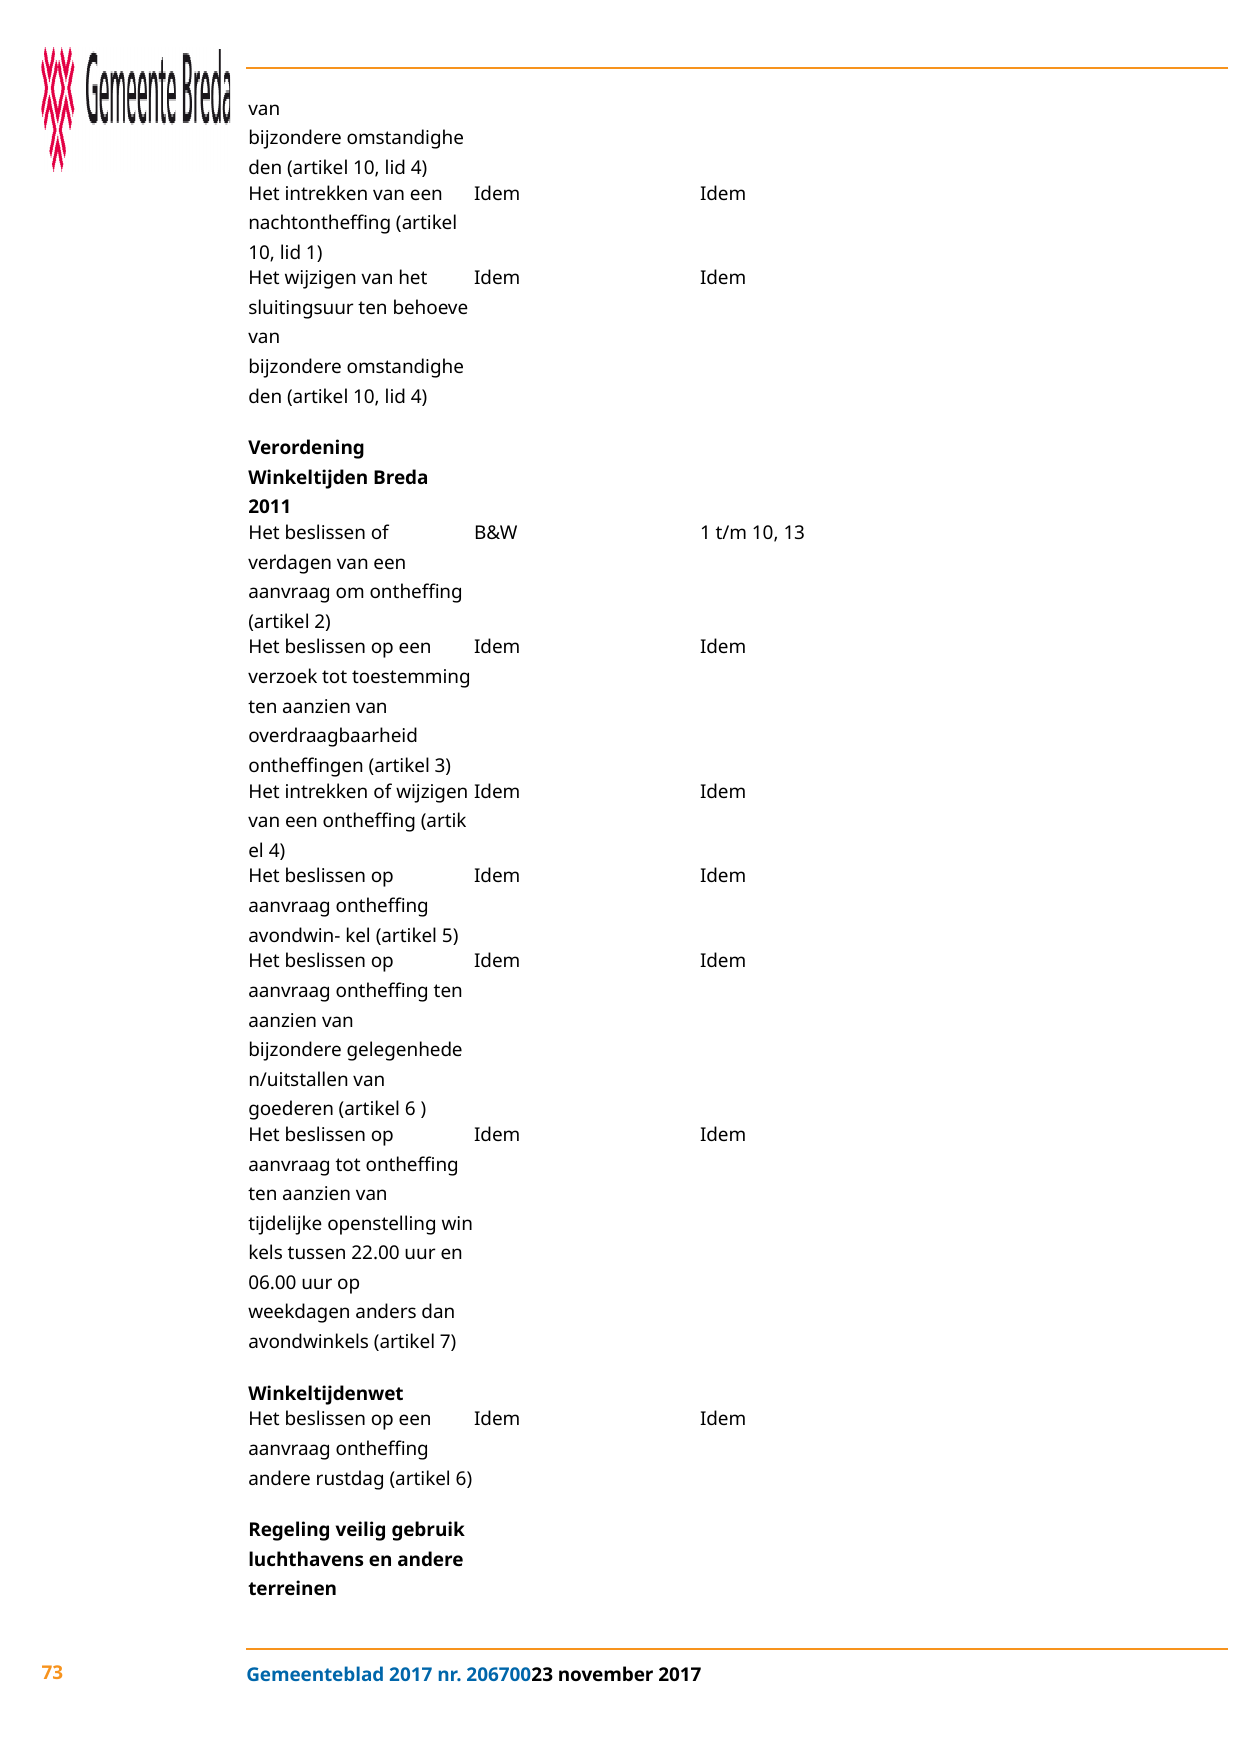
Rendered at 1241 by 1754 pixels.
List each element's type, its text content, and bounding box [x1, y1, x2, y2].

table_cell Het intrekken van een nachtontheffing (artikel 10, lid 1) [248, 180, 474, 264]
table_cell [700, 434, 926, 519]
table_cell Idem [474, 863, 700, 948]
table_cell [926, 1490, 1152, 1516]
table_cell [700, 1490, 926, 1516]
table_cell Idem [474, 1406, 700, 1490]
table_cell [926, 863, 1152, 948]
table_cell Regeling veilig gebruik luchthavens en andere terreinen [248, 1516, 474, 1601]
table_cell Idem [474, 948, 700, 1121]
table_cell [700, 95, 926, 180]
table_cell Idem [700, 863, 926, 948]
table_cell [700, 1516, 926, 1601]
table_cell Idem [700, 265, 926, 409]
table_cell Het beslissen op een aanvraag ontheffing andere rustdag (artikel 6) [248, 1406, 474, 1490]
table_cell Idem [700, 948, 926, 1121]
table_cell [926, 1406, 1152, 1490]
table_cell Het wijzigen van het sluitingsuur ten behoeve van bijzondere omstandigheden (artikel 10, lid 4) [248, 265, 474, 409]
table_cell Het intrekken of wijzigen van een ontheffing (artikel 4) [248, 778, 474, 863]
table_cell 1 t/m 10, 13 [700, 519, 926, 634]
table_cell [474, 95, 700, 180]
table_cell [474, 1516, 700, 1601]
table_cell [248, 1490, 474, 1516]
table_cell Het beslissen op aanvraag tot ontheffing ten aanzien van tijdelijke openstelling winkels tussen 22.00 uur en 06.00 uur op weekdagen anders dan avondwinkels (artikel 7) [248, 1121, 474, 1354]
table_cell Idem [700, 180, 926, 264]
table_cell Idem [700, 634, 926, 778]
table_cell Idem [474, 778, 700, 863]
table_cell [474, 409, 700, 434]
table_cell Idem [474, 1121, 700, 1354]
table_cell [700, 1380, 926, 1406]
table_cell Het beslissen op een verzoek tot toestemming ten aanzien van overdraagbaarheid ontheffingen (artikel 3) [248, 634, 474, 778]
table_cell [926, 1354, 1152, 1380]
table_cell [474, 1380, 700, 1406]
table_cell [926, 519, 1152, 634]
table_cell Idem [700, 778, 926, 863]
table_cell [248, 409, 474, 434]
table_cell [700, 409, 926, 434]
table_cell Het beslissen op aanvraag ontheffing avondwin- kel (artikel 5) [248, 863, 474, 948]
table_cell Idem [474, 265, 700, 409]
table_cell [926, 180, 1152, 264]
table_cell B&W [474, 519, 700, 634]
table_cell Idem [700, 1121, 926, 1354]
table_cell [926, 1380, 1152, 1406]
table_cell [700, 1354, 926, 1380]
table_cell [474, 434, 700, 519]
table_cell [474, 1354, 700, 1380]
table_cell [926, 1516, 1152, 1601]
table_cell [926, 634, 1152, 778]
table_cell Verordening Winkeltijden Breda 2011 [248, 434, 474, 519]
table_cell Winkeltijdenwet [248, 1380, 474, 1406]
table_cell [926, 265, 1152, 409]
table_cell [926, 409, 1152, 434]
table_cell [474, 1490, 700, 1516]
table_cell [926, 1121, 1152, 1354]
table_cell Idem [700, 1406, 926, 1490]
table_cell [926, 434, 1152, 519]
table_cell van bijzondere omstandigheden (artikel 10, lid 4) [248, 95, 474, 180]
table_cell [926, 948, 1152, 1121]
table_cell Idem [474, 180, 700, 264]
table_cell [248, 1354, 474, 1380]
table_cell Het beslissen op aanvraag ontheffing ten aanzien van bijzondere gelegenheden/uitstallen van goederen (artikel 6 ) [248, 948, 474, 1121]
table_cell [926, 778, 1152, 863]
picture [41, 47, 231, 172]
table_cell [926, 95, 1152, 180]
table_cell Het beslissen of verdagen van een aanvraag om ontheffing (artikel 2) [248, 519, 474, 634]
table_cell Idem [474, 634, 700, 778]
